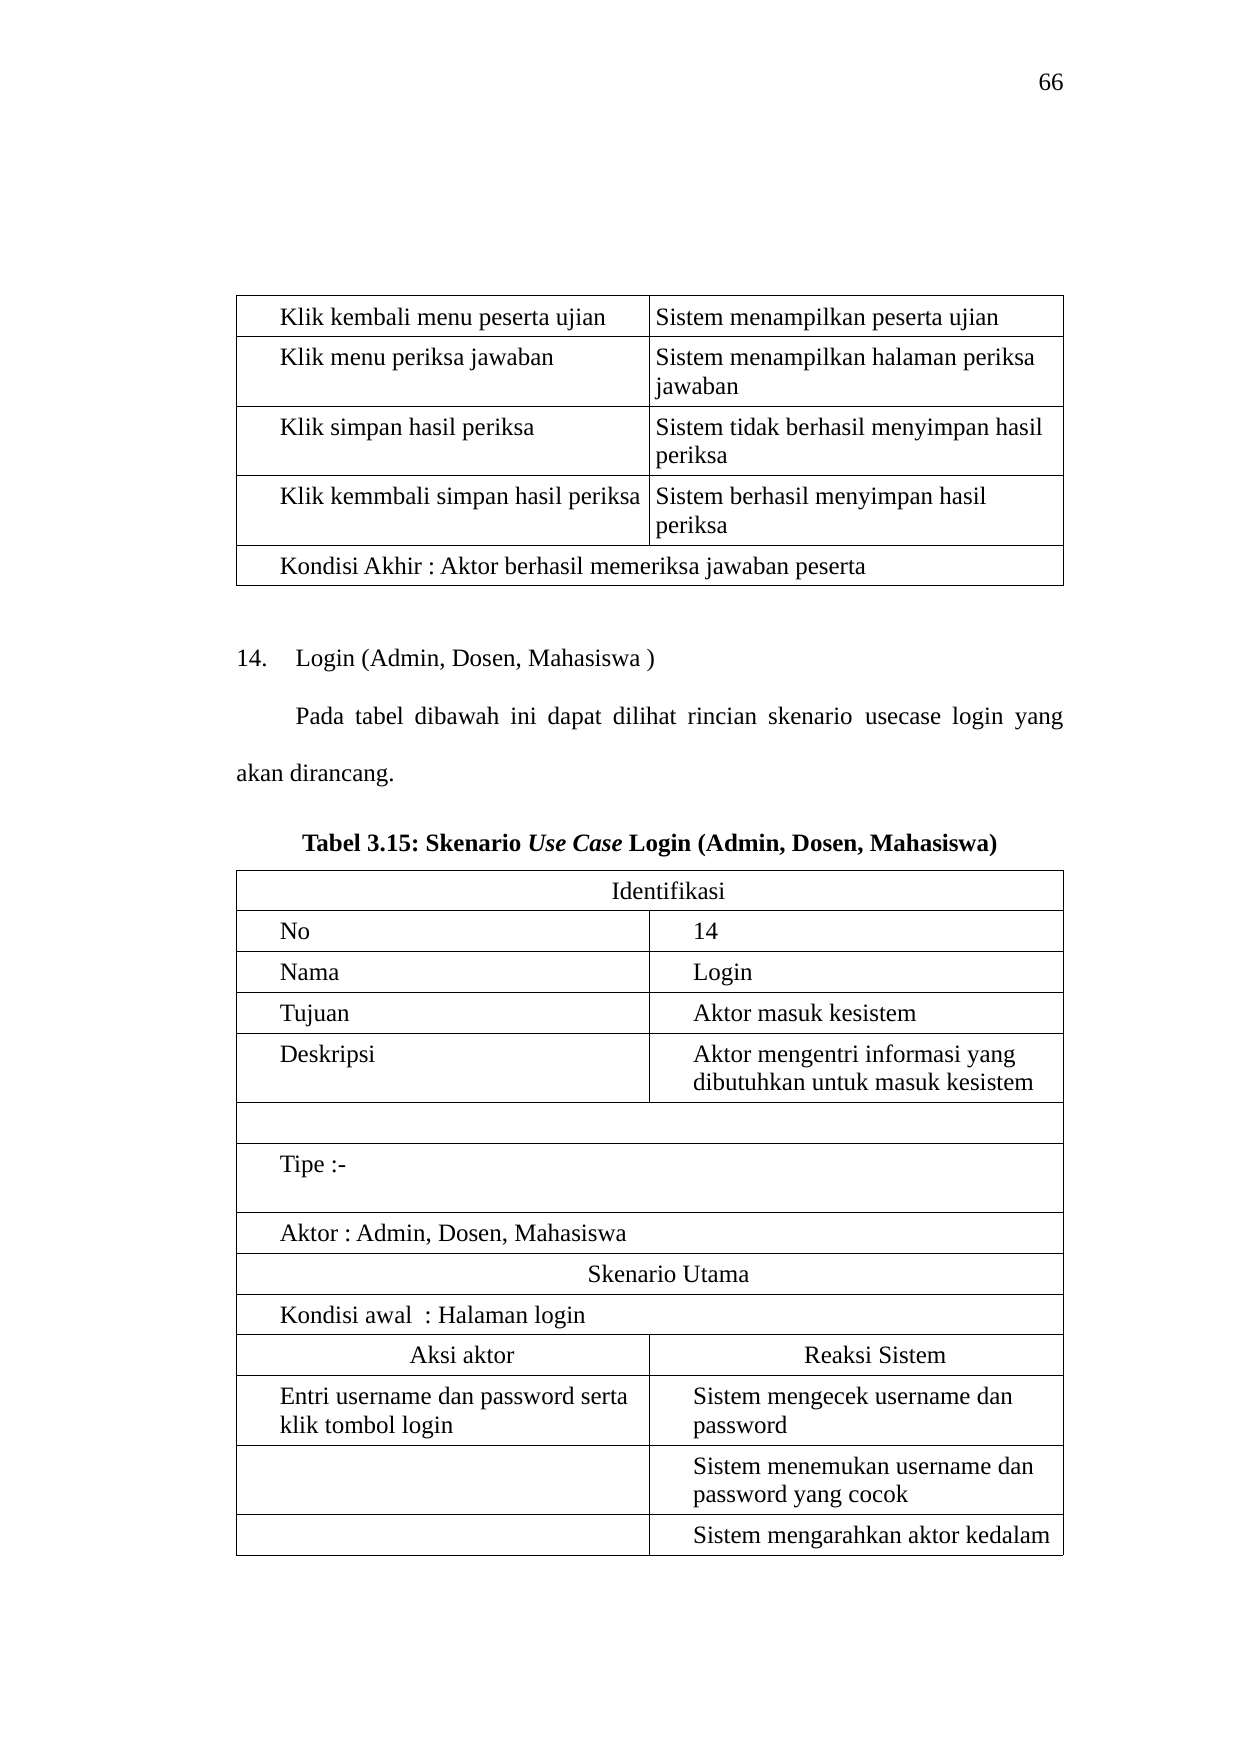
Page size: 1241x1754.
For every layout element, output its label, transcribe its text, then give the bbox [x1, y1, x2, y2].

table_cell Klik kembali menu peserta ujian [237, 296, 649, 336]
table_cell Nama [237, 952, 649, 992]
table_cell Klik simpan hasil periksa [237, 407, 649, 475]
table_cell Tujuan [237, 993, 649, 1032]
table_cell Entri username dan password serta klik tombol login [237, 1376, 649, 1444]
table_cell [237, 1103, 1063, 1143]
table_cell Sistem mengecek username dan password [650, 1376, 1063, 1444]
table_cell 14 [650, 911, 1063, 951]
table_cell Deskripsi [237, 1034, 649, 1102]
table_cell [237, 1515, 649, 1555]
table_header Identifikasi [237, 871, 1063, 910]
list Login (Admin, Dosen, Mahasiswa ) [236, 643, 1063, 672]
table_cell Klik menu periksa jawaban [237, 337, 649, 406]
text Pada tabel dibawah ini dapat dilihat rincian skenario usecase login yang akan dirancang. [236, 701, 1063, 787]
table_cell Sistem berhasil menyimpan hasil periksa [650, 476, 1063, 544]
table_cell [237, 1446, 649, 1514]
text Tabel 3.15: Skenario Use Case Login (Admin, Dosen, Mahasiswa) [236, 828, 1063, 857]
table_cell Reaksi Sistem [650, 1335, 1063, 1375]
table_cell Sistem mengarahkan aktor kedalam [650, 1515, 1063, 1555]
table_cell Aksi aktor [237, 1335, 649, 1375]
table_cell Kondisi Akhir : Aktor berhasil memeriksa jawaban peserta [237, 546, 1063, 585]
table_cell Tipe :- [237, 1144, 1063, 1212]
table_cell Sistem menemukan username dan password yang cocok [650, 1446, 1063, 1514]
table_cell Kondisi awal : Halaman login [237, 1295, 1063, 1334]
table_cell Skenario Utama [237, 1254, 1063, 1293]
table_cell Aktor masuk kesistem [650, 993, 1063, 1032]
table_cell Sistem menampilkan halaman periksa jawaban [650, 337, 1063, 406]
table_cell Sistem tidak berhasil menyimpan hasil periksa [650, 407, 1063, 475]
table_cell Sistem menampilkan peserta ujian [650, 296, 1063, 336]
table_cell No [237, 911, 649, 951]
table_cell Aktor mengentri informasi yang dibutuhkan untuk masuk kesistem [650, 1034, 1063, 1102]
table_cell Login [650, 952, 1063, 992]
table_cell Aktor : Admin, Dosen, Mahasiswa [237, 1213, 1063, 1253]
table_cell Klik kemmbali simpan hasil periksa [237, 476, 649, 544]
